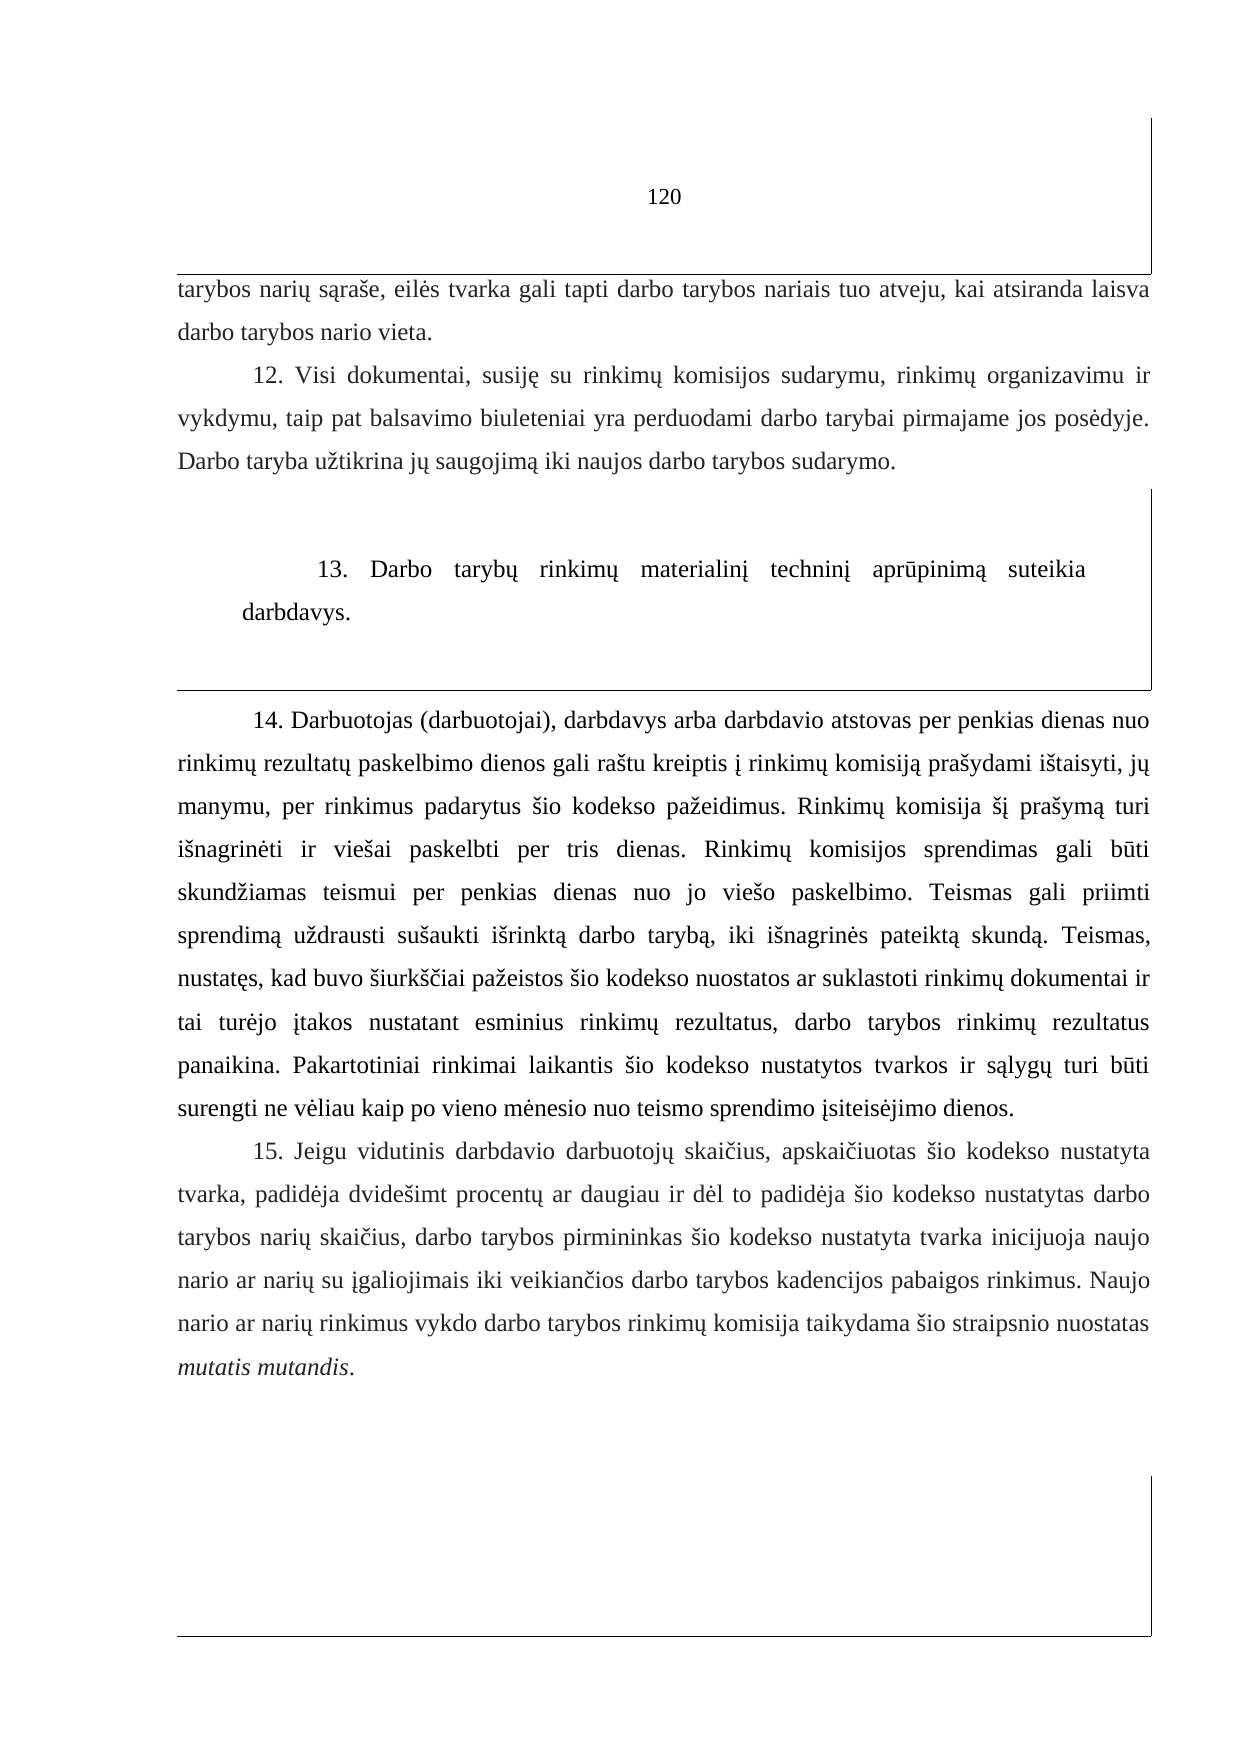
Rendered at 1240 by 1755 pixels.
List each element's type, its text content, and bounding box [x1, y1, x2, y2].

text 14. Darbuotojas (darbuotojai), darbdavys arba darbdavio atstovas per penkias dienas nuo rinkimų rezultatų paskelbimo dienos gali raštu kreiptis į rinkimų komisiją prašydami ištaisyti, jų manymu, per rinkimus padarytus šio kodekso pažeidimus. Rinkimų komisija šį prašymą turi išnagrinėti ir viešai paskelbti per tris dienas. Rinkimų komisijos sprendimas gali būti skundžiamas teismui per penkias dienas nuo jo viešo paskelbimo. Teismas gali priimti sprendimą uždrausti sušaukti išrinktą darbo tarybą, iki išnagrinės pateiktą skundą. Teismas, nustatęs, kad buvo šiurkščiai pažeistos šio kodekso nuostatos ar suklastoti rinkimų dokumentai ir tai turėjo įtakos nustatant esminius rinkimų rezultatus, darbo tarybos rinkimų rezultatus panaikina. Pakartotiniai rinkimai laikantis šio kodekso nustatytos tvarkos ir sąlygų turi būti surengti ne vėliau kaip po vieno mėnesio nuo teismo sprendimo įsiteisėjimo dienos. [177, 705, 1151, 1122]
text 15. Jeigu vidutinis darbdavio darbuotojų skaičius, apskaičiuotas šio kodekso nustatyta tvarka, padidėja dvidešimt procentų ar daugiau ir dėl to padidėja šio kodekso nustatytas darbo tarybos narių skaičius, darbo tarybos pirmininkas šio kodekso nustatyta tvarka inicijuoja naujo nario ar narių su įgaliojimais iki veikiančios darbo tarybos kadencijos pabaigos rinkimus. Naujo nario ar narių rinkimus vykdo darbo tarybos rinkimų komisija taikydama šio straipsnio nuostatas mutatis mutandis. [177, 1136, 1151, 1380]
text 13. Darbo tarybų rinkimų materialinį techninį aprūpinimą suteikia darbdavys. [177, 489, 1151, 690]
text tarybos narių sąraše, eilės tvarka gali tapti darbo tarybos nariais tuo atveju, kai atsiranda laisva darbo tarybos nario vieta. [177, 274, 1151, 346]
text 12. Visi dokumentai, susiję su rinkimų komisijos sudarymu, rinkimų organizavimu ir vykdymu, taip pat balsavimo biuleteniai yra perduodami darbo tarybai pirmajame jos posėdyje. Darbo taryba užtikrina jų saugojimą iki naujos darbo tarybos sudarymo. [177, 360, 1151, 475]
